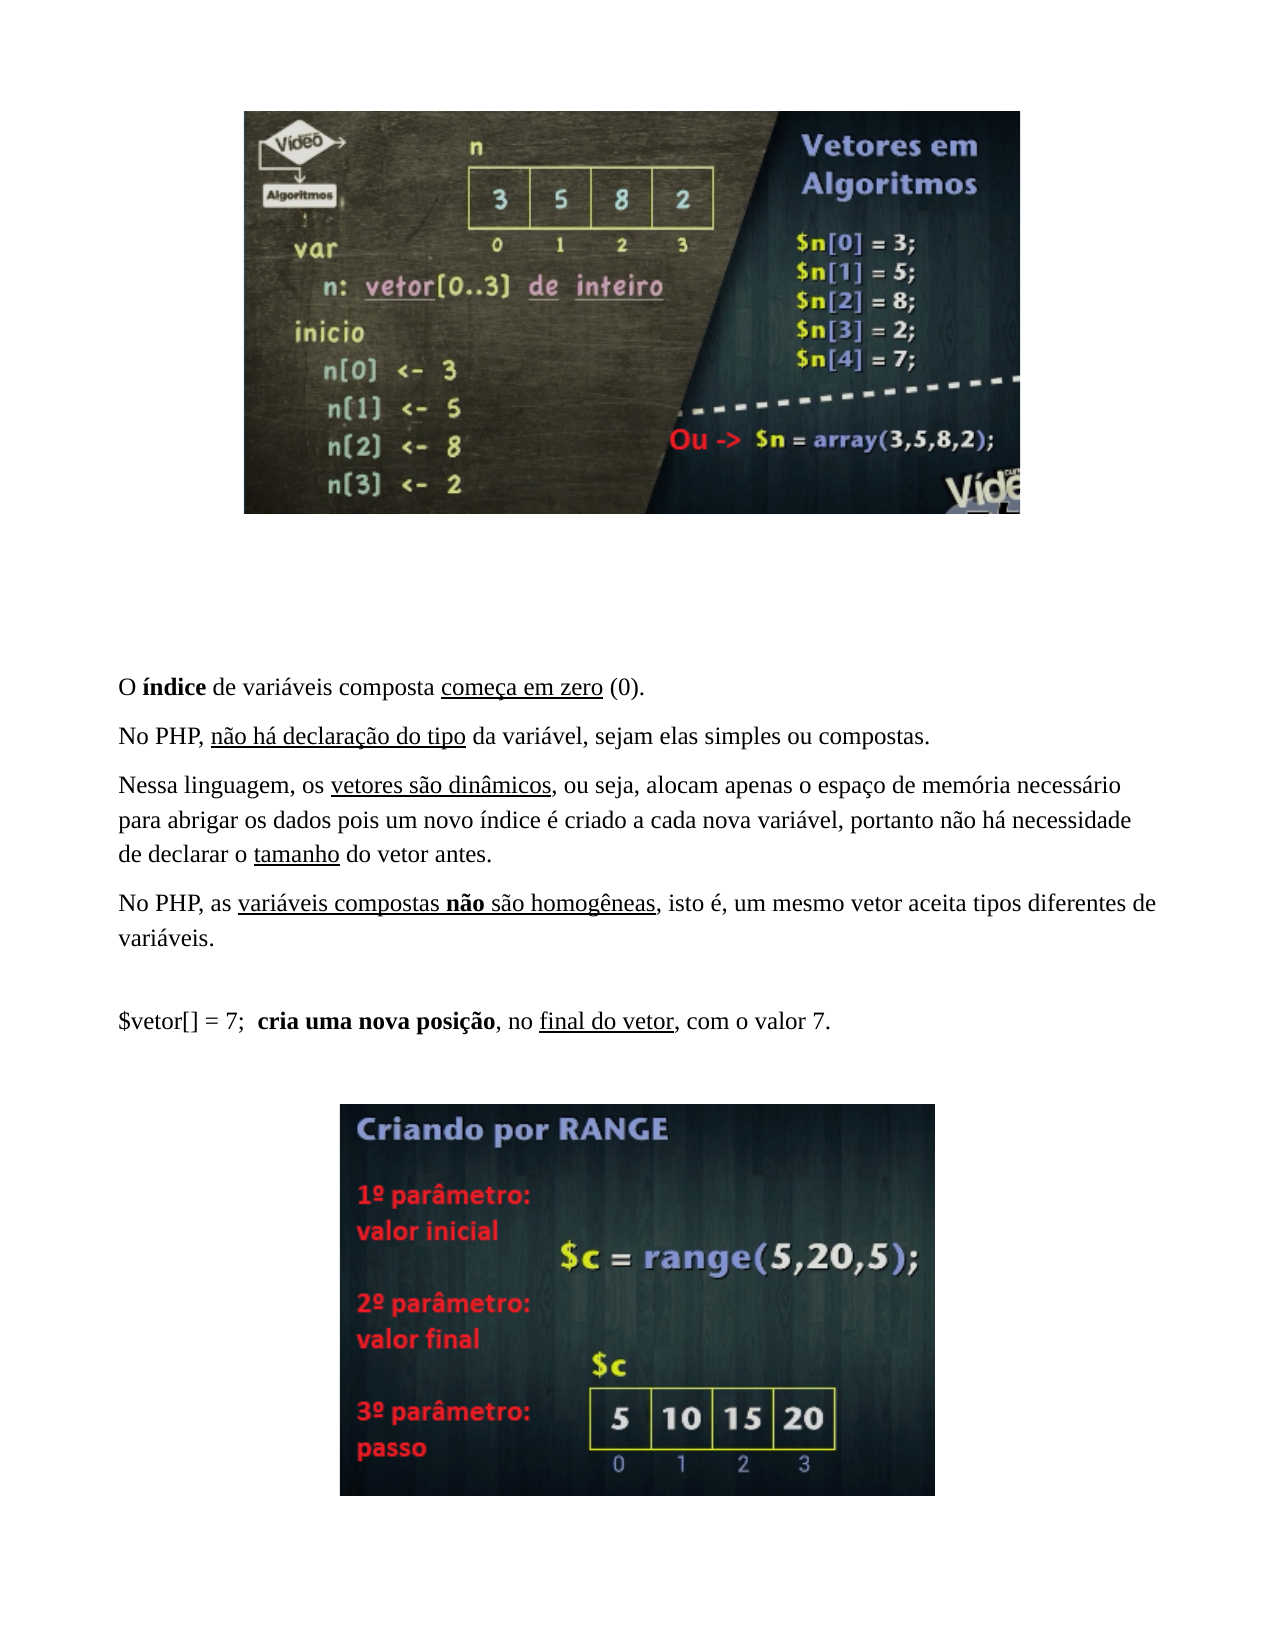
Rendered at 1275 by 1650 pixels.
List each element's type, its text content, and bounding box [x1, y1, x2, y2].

text No PHP, não há declaração do tipo da variável, sejam elas simples ou compostas. [118, 721, 1157, 750]
picture [243, 111, 1021, 514]
text Nessa linguagem, os vetores são dinâmicos, ou seja, alocam apenas o espaço de memória necessário para abrigar os dados pois um novo índice é criado a cada nova variável, portanto não há necessidade de declarar o tamanho do vetor antes. [118, 770, 1157, 868]
text $vetor[] = 7; cria uma nova posição, no final do vetor, com o valor 7. [118, 1006, 1157, 1035]
picture [339, 1104, 935, 1496]
text O índice de variáveis composta começa em zero (0). [118, 672, 1157, 701]
text No PHP, as variáveis compostas não são homogêneas, isto é, um mesmo vetor aceita tipos diferentes de variáveis. [118, 888, 1157, 986]
